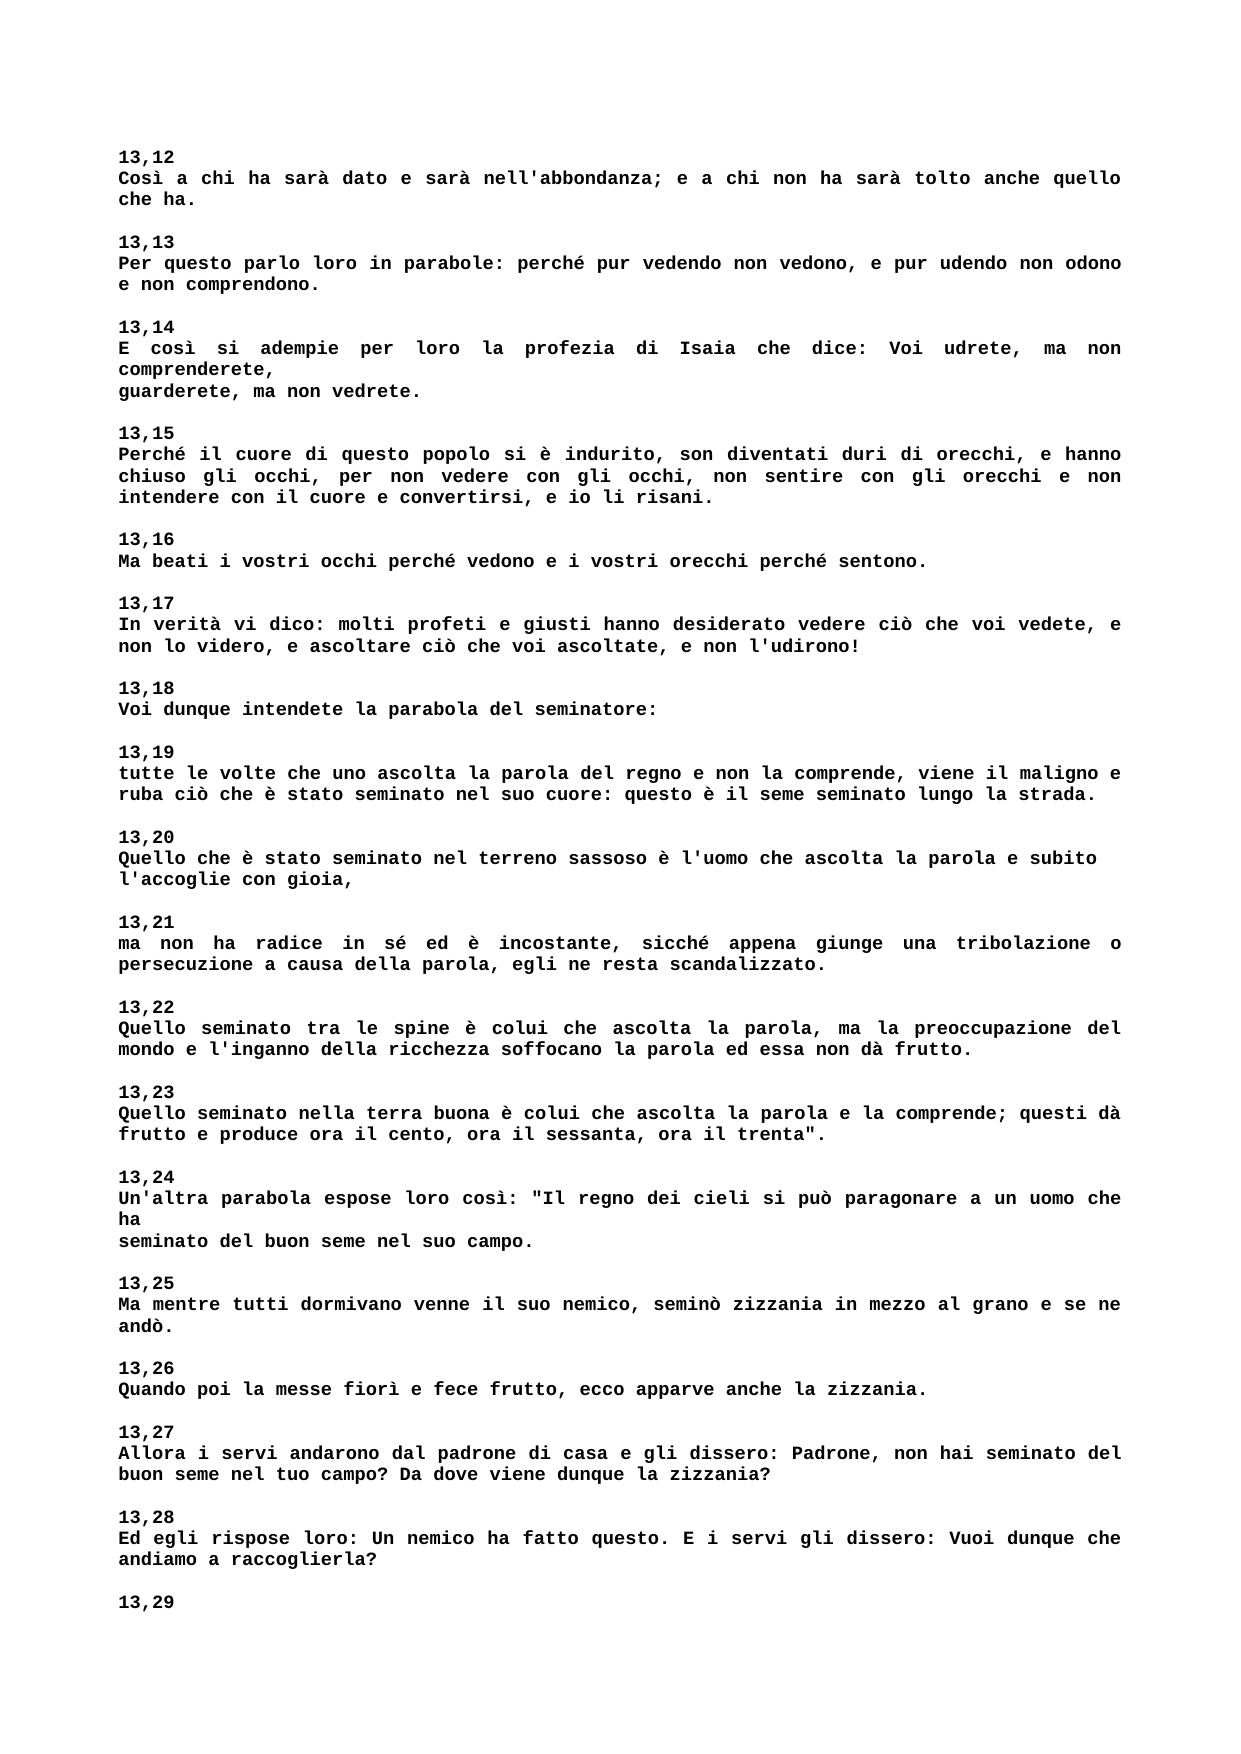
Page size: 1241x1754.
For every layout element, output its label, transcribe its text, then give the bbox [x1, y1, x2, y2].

text l'accoglie con gioia, [118, 870, 1122, 891]
text 13,26 [118, 1359, 1122, 1380]
text 13,12 [118, 148, 1122, 169]
text ma non ha radice in sé ed è incostante, sicché appena giunge una tribolazione o persecuzione a causa della parola, egli ne resta scandalizzato. [118, 934, 1122, 976]
text 13,25 [118, 1274, 1122, 1295]
text Ma beati i vostri occhi perché vedono e i vostri orecchi perché sentono. [118, 551, 1122, 573]
text Ma mentre tutti dormivano venne il suo nemico, seminò zizzania in mezzo al grano e se ne andò. [118, 1295, 1122, 1338]
text In verità vi dico: molti profeti e giusti hanno desiderato vedere ciò che voi vedete, e non lo videro, e ascoltare ciò che voi ascoltate, e non l'udirono! [118, 615, 1122, 658]
text Un'altra parabola espose loro così: "Il regno dei cieli si può paragonare a un uomo che ha [118, 1189, 1122, 1231]
text Voi dunque intendete la parabola del seminatore: [118, 700, 1122, 721]
text 13,13 [118, 233, 1122, 254]
text Quello seminato tra le spine è colui che ascolta la parola, ma la preoccupazione del mondo e l'inganno della ricchezza soffocano la parola ed essa non dà frutto. [118, 1019, 1122, 1061]
text Allora i servi andarono dal padrone di casa e gli dissero: Padrone, non hai seminato del buon seme nel tuo campo? Da dove viene dunque la zizzania? [118, 1444, 1122, 1486]
text 13,29 [118, 1593, 1122, 1614]
text 13,21 [118, 913, 1122, 934]
text 13,18 [118, 679, 1122, 700]
text Per questo parlo loro in parabole: perché pur vedendo non vedono, e pur udendo non odono e non comprendono. [118, 254, 1122, 296]
text Così a chi ha sarà dato e sarà nell'abbondanza; e a chi non ha sarà tolto anche quello che ha. [118, 169, 1122, 211]
text 13,14 [118, 318, 1122, 339]
text Perché il cuore di questo popolo si è indurito, son diventati duri di orecchi, e hanno chiuso gli occhi, per non vedere con gli occhi, non sentire con gli orecchi e non intendere con il cuore e convertirsi, e io li risani. [118, 445, 1122, 509]
text Quello seminato nella terra buona è colui che ascolta la parola e la comprende; questi dà frutto e produce ora il cento, ora il sessanta, ora il trenta". [118, 1104, 1122, 1146]
text 13,22 [118, 998, 1122, 1019]
text 13,23 [118, 1083, 1122, 1104]
text Ed egli rispose loro: Un nemico ha fatto questo. E i servi gli dissero: Vuoi dunque che andiamo a raccoglierla? [118, 1529, 1122, 1571]
text 13,17 [118, 594, 1122, 615]
text 13,19 [118, 743, 1122, 764]
text 13,27 [118, 1423, 1122, 1444]
text Quello che è stato seminato nel terreno sassoso è l'uomo che ascolta la parola e subito [118, 849, 1122, 870]
text seminato del buon seme nel suo campo. [118, 1231, 1122, 1253]
text 13,15 [118, 424, 1122, 445]
text guarderete, ma non vedrete. [118, 381, 1122, 403]
text Quando poi la messe fiorì e fece frutto, ecco apparve anche la zizzania. [118, 1380, 1122, 1401]
text E così si adempie per loro la profezia di Isaia che dice: Voi udrete, ma non comprenderete, [118, 339, 1122, 381]
text 13,20 [118, 828, 1122, 849]
text 13,16 [118, 530, 1122, 551]
text 13,24 [118, 1168, 1122, 1189]
text tutte le volte che uno ascolta la parola del regno e non la comprende, viene il maligno e ruba ciò che è stato seminato nel suo cuore: questo è il seme seminato lungo la strada. [118, 764, 1122, 806]
text 13,28 [118, 1508, 1122, 1529]
